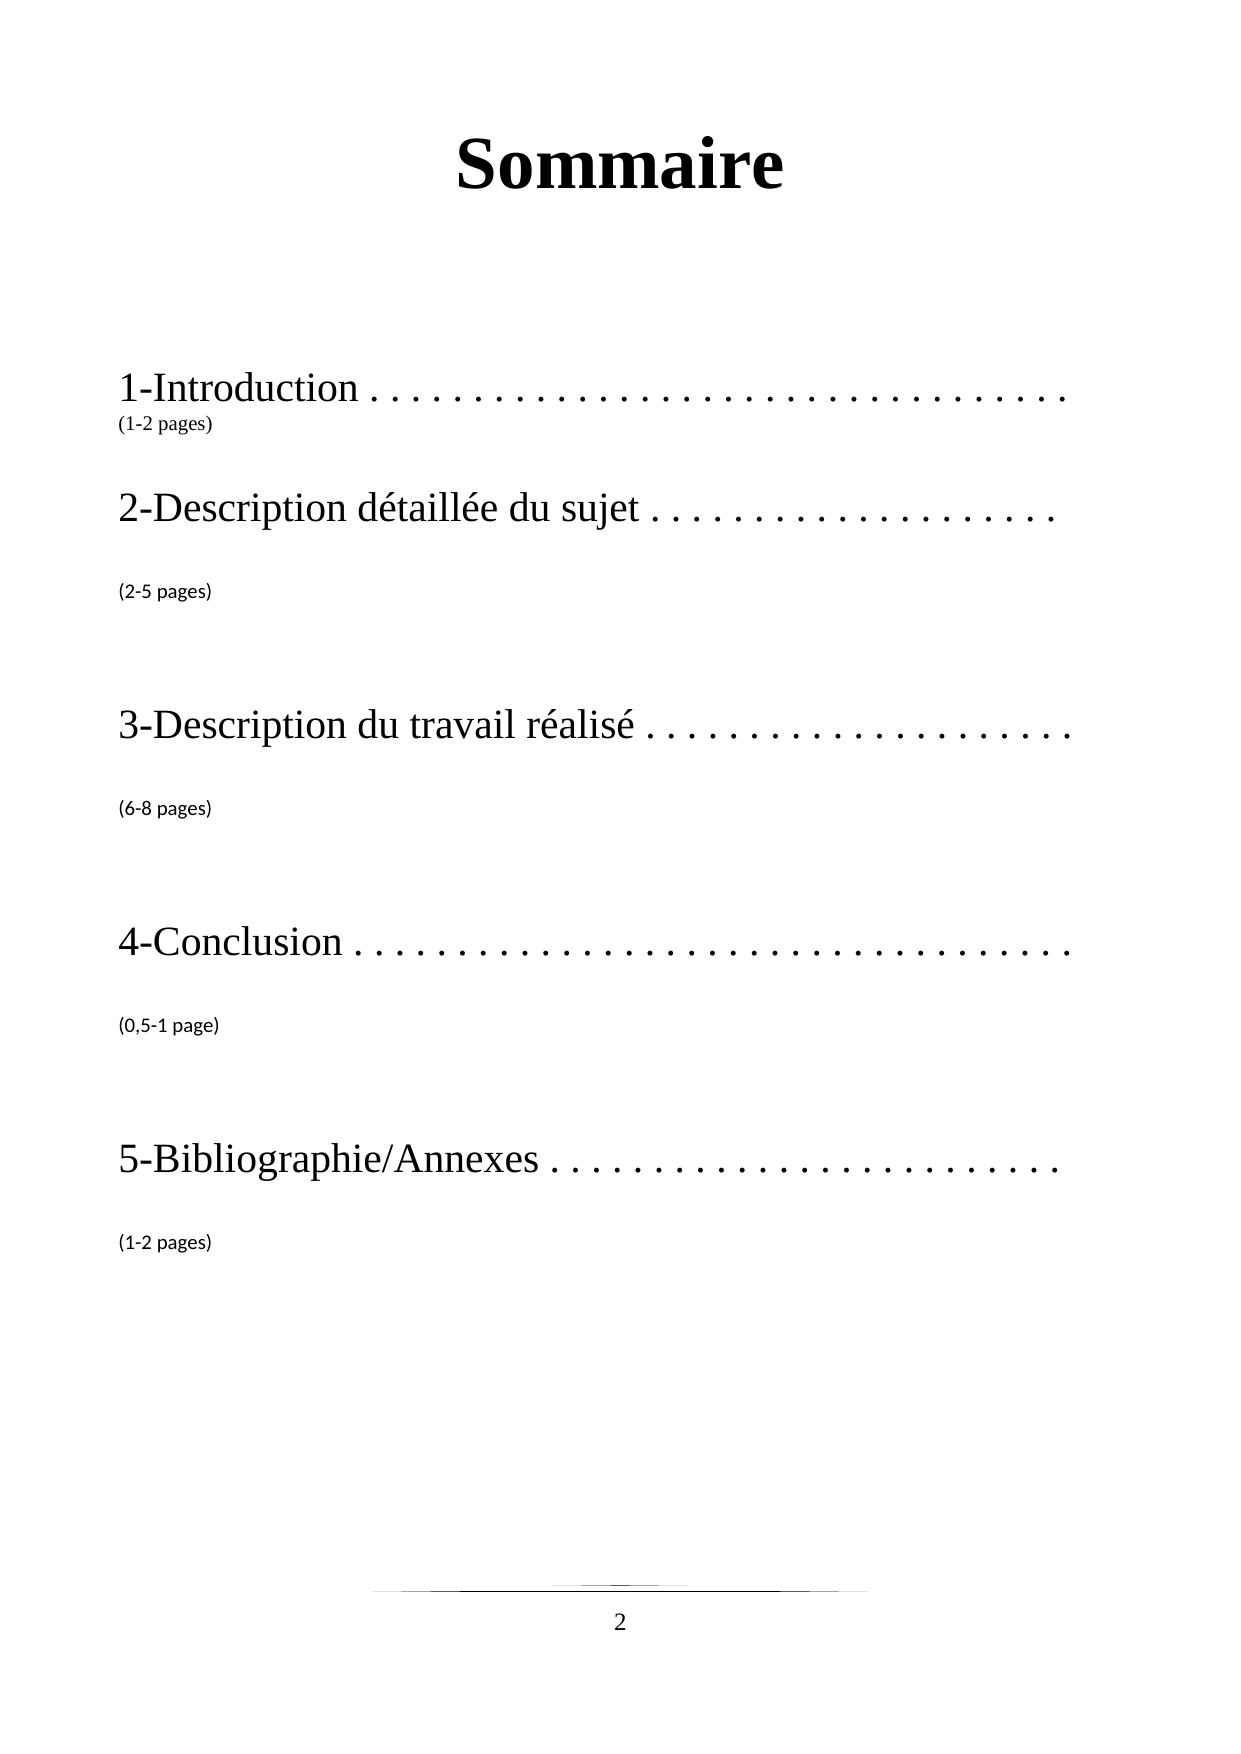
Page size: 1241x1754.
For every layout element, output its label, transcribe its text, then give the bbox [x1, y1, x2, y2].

text Sommaire [118, 118, 1122, 204]
text 2-Description détaillée du sujet . . . . . . . . . . . . . . . . . . . . [118, 482, 1122, 578]
text (2-5 pages) [118, 578, 1122, 604]
text (1-2 pages) [118, 1229, 1122, 1255]
text 5-Bibliographie/Annexes . . . . . . . . . . . . . . . . . . . . . . . . . [118, 1134, 1122, 1229]
text (0,5-1 page) [118, 1012, 1122, 1038]
text (6-8 pages) [118, 795, 1122, 821]
text 1-Introduction . . . . . . . . . . . . . . . . . . . . . . . . . . . . . . . . . . [118, 362, 1122, 410]
text 3-Description du travail réalisé . . . . . . . . . . . . . . . . . . . . . [118, 699, 1122, 795]
text (1-2 pages) [118, 410, 1122, 434]
text 4-Conclusion . . . . . . . . . . . . . . . . . . . . . . . . . . . . . . . . . . . [118, 917, 1122, 1012]
